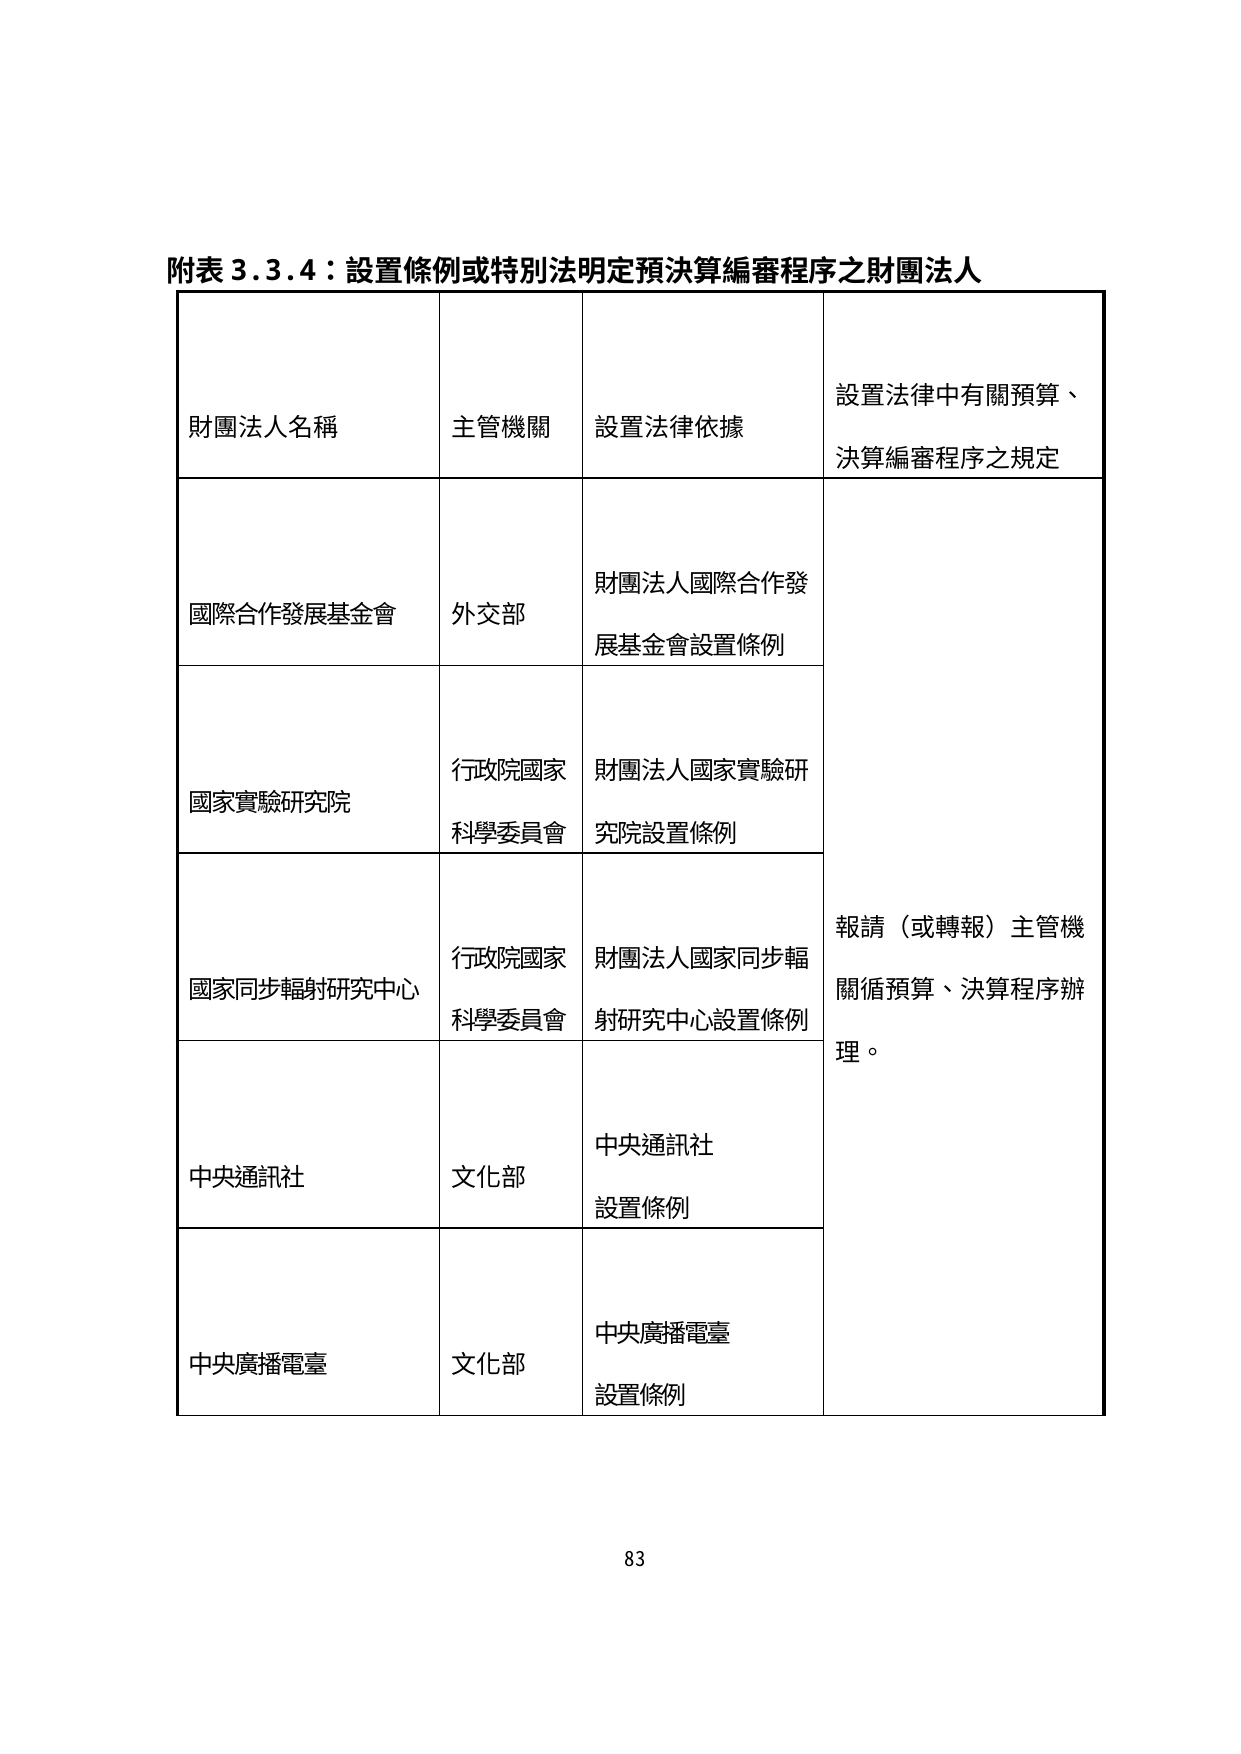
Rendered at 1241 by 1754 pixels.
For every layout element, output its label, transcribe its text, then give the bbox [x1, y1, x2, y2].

table_cell 中央廣播電臺 [179, 1229, 439, 1415]
table_cell 文化部 [440, 1041, 582, 1227]
table_cell 國家實驗研究院 [179, 666, 439, 852]
table_header 財團法人名稱 [179, 293, 439, 477]
table_cell 行政院國家科學委員會 [440, 854, 582, 1040]
table_header 設置法律依據 [583, 293, 823, 477]
table_header 設置法律中有關預算、決算編審程序之規定 [824, 293, 1102, 477]
table_cell 中央通訊社 [179, 1041, 439, 1227]
table_cell 國際合作發展基金會 [179, 479, 439, 665]
table_cell 國家同步輻射研究中心 [179, 854, 439, 1040]
table_cell 報請（或轉報）主管機關循預算、決算程序辦理。 [824, 479, 1102, 1415]
table_cell 財團法人國家同步輻射研究中心設置條例 [583, 854, 823, 1040]
table_cell 文化部 [440, 1229, 582, 1415]
table_cell 中央通訊社 設置條例 [583, 1041, 823, 1227]
table_cell 行政院國家科學委員會 [440, 666, 582, 852]
table_header 主管機關 [440, 293, 582, 477]
table_cell 財團法人國家實驗研究院設置條例 [583, 666, 823, 852]
text 附表3.3.4：設置條例或特別法明定預決算編審程序之財團法人 [166, 227, 1093, 290]
table_cell 財團法人國際合作發展基金會設置條例 [583, 479, 823, 665]
table_cell 中央廣播電臺 設置條例 [583, 1229, 823, 1415]
table_cell 外交部 [440, 479, 582, 665]
